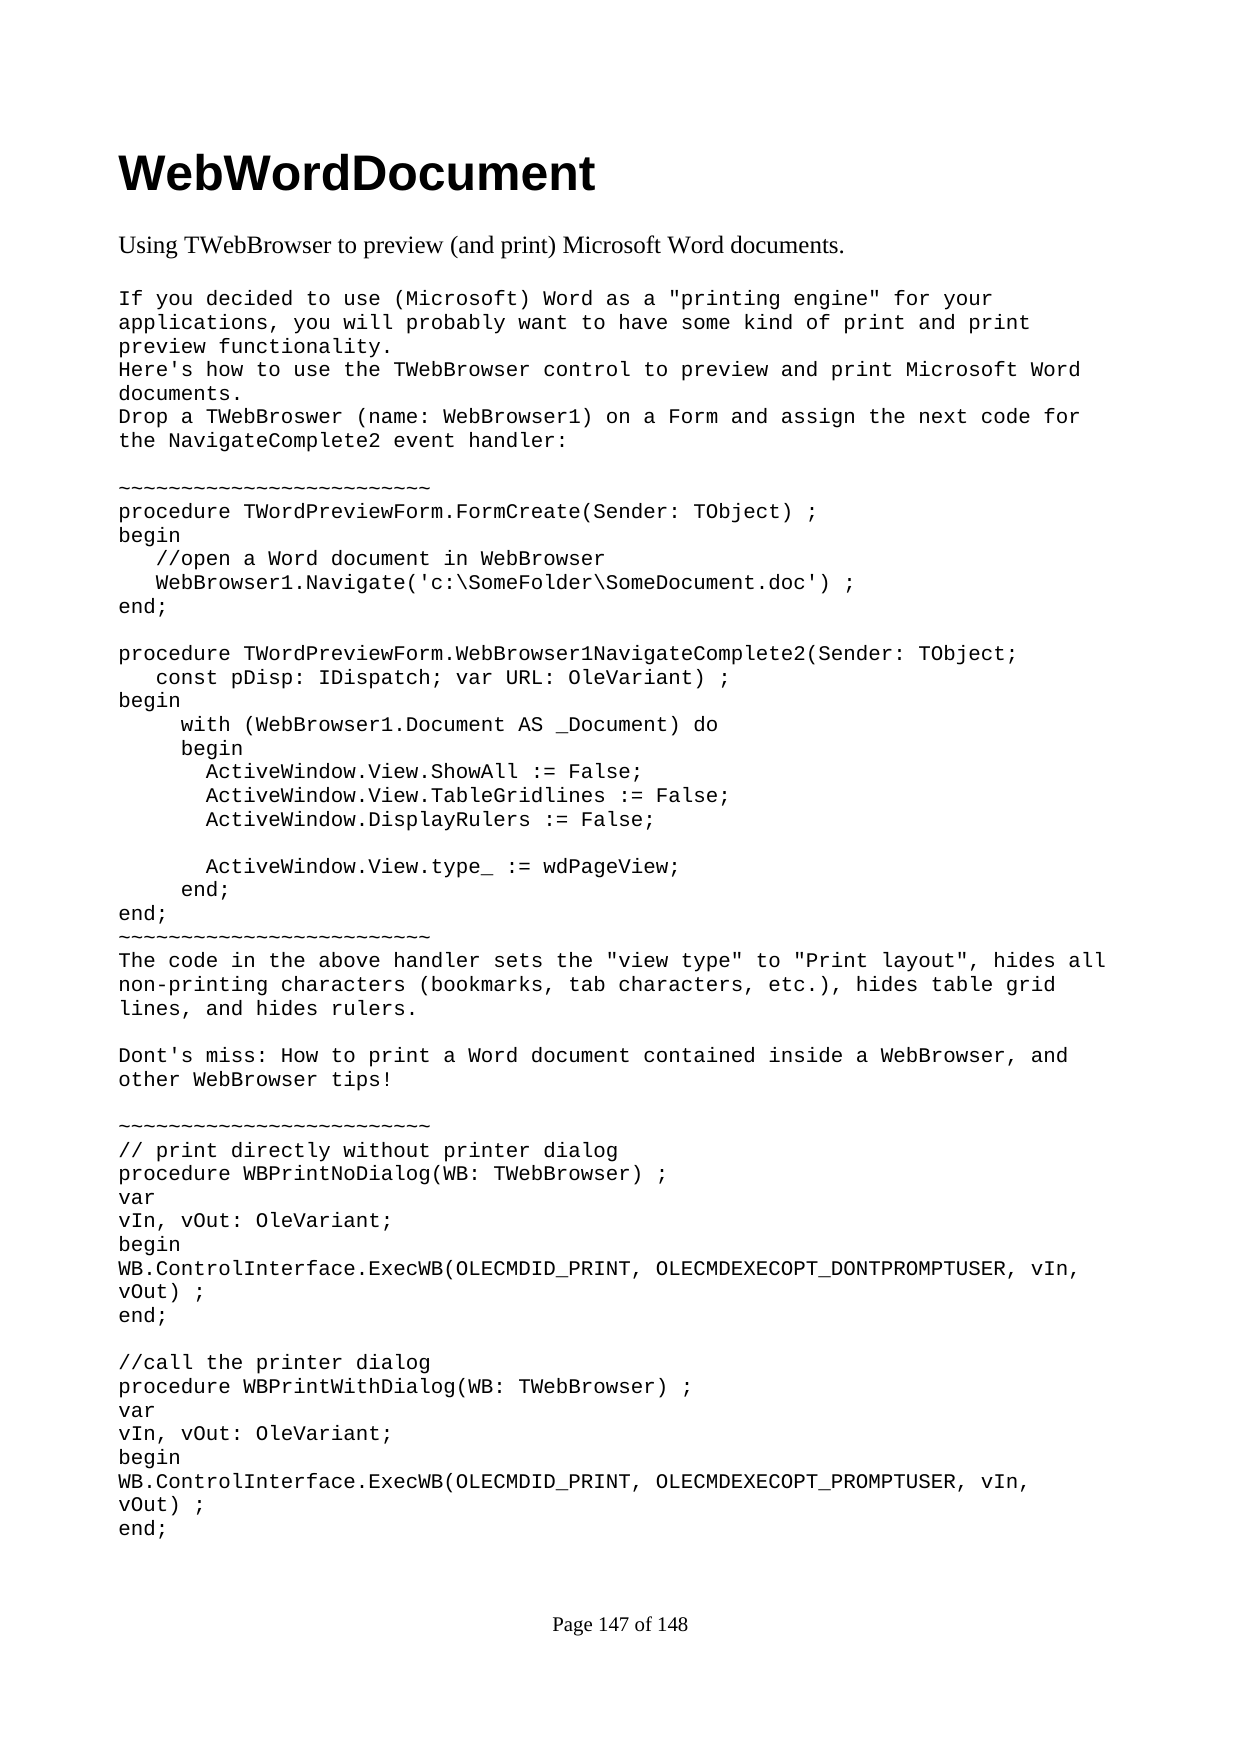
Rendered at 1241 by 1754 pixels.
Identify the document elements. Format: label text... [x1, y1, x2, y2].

text var [118, 1400, 1122, 1423]
text end; [118, 596, 1122, 619]
text ~~~~~~~~~~~~~~~~~~~~~~~~~ [118, 477, 1122, 501]
text procedure TWordPreviewForm.FormCreate(Sender: TObject) ; [118, 501, 1122, 525]
text procedure TWordPreviewForm.WebBrowser1NavigateComplete2(Sender: TObject; [118, 643, 1122, 667]
text Using TWebBrowser to preview (and print) Microsoft Word documents. [118, 230, 1122, 259]
text ActiveWindow.View.TableGridlines := False; [118, 785, 1122, 808]
text end; [118, 1305, 1122, 1329]
text WebBrowser1.Navigate('c:\SomeFolder\SomeDocument.doc') ; [118, 572, 1122, 596]
text vIn, vOut: OleVariant; [118, 1423, 1122, 1447]
text The code in the above handler sets the "view type" to "Print layout", hides all non-printing characters (bookmarks, tab characters, etc.), hides table grid lines, and hides rulers. [118, 950, 1122, 1021]
text ~~~~~~~~~~~~~~~~~~~~~~~~~ [118, 927, 1122, 950]
text begin [118, 1447, 1122, 1471]
text //open a Word document in WebBrowser [118, 548, 1122, 572]
text const pDisp: IDispatch; var URL: OleVariant) ; [118, 667, 1122, 690]
text end; [118, 879, 1122, 903]
text vIn, vOut: OleVariant; [118, 1211, 1122, 1234]
text begin [118, 738, 1122, 761]
text // print directly without printer dialog [118, 1139, 1122, 1163]
text var [118, 1187, 1122, 1211]
text ActiveWindow.View.type_ := wdPageView; [118, 856, 1122, 879]
text Dont's miss: How to print a Word document contained inside a WebBrowser, and other WebBrowser tips! [118, 1045, 1122, 1092]
text end; [118, 903, 1122, 927]
text with (WebBrowser1.Document AS _Document) do [118, 714, 1122, 738]
text ActiveWindow.DisplayRulers := False; [118, 808, 1122, 832]
text procedure WBPrintNoDialog(WB: TWebBrowser) ; [118, 1163, 1122, 1187]
text begin [118, 525, 1122, 548]
text ActiveWindow.View.ShowAll := False; [118, 761, 1122, 785]
subtitle WebWordDocument [118, 143, 1122, 201]
text begin [118, 1234, 1122, 1258]
text WB.ControlInterface.ExecWB(OLECMDID_PRINT, OLECMDEXECOPT_DONTPROMPTUSER, vIn, vOut) ; [118, 1258, 1122, 1305]
text Here's how to use the TWebBrowser control to preview and print Microsoft Word documents. [118, 359, 1122, 407]
text end; [118, 1518, 1122, 1542]
text If you decided to use (Microsoft) Word as a "printing engine" for your applications, you will probably want to have some kind of print and print preview functionality. [118, 288, 1122, 359]
text ~~~~~~~~~~~~~~~~~~~~~~~~~ [118, 1116, 1122, 1139]
text WB.ControlInterface.ExecWB(OLECMDID_PRINT, OLECMDEXECOPT_PROMPTUSER, vIn, vOut) ; [118, 1471, 1122, 1518]
text //call the printer dialog [118, 1352, 1122, 1376]
text procedure WBPrintWithDialog(WB: TWebBrowser) ; [118, 1376, 1122, 1400]
text begin [118, 690, 1122, 714]
text Drop a TWebBroswer (name: WebBrowser1) on a Form and assign the next code for the NavigateComplete2 event handler: [118, 407, 1122, 454]
